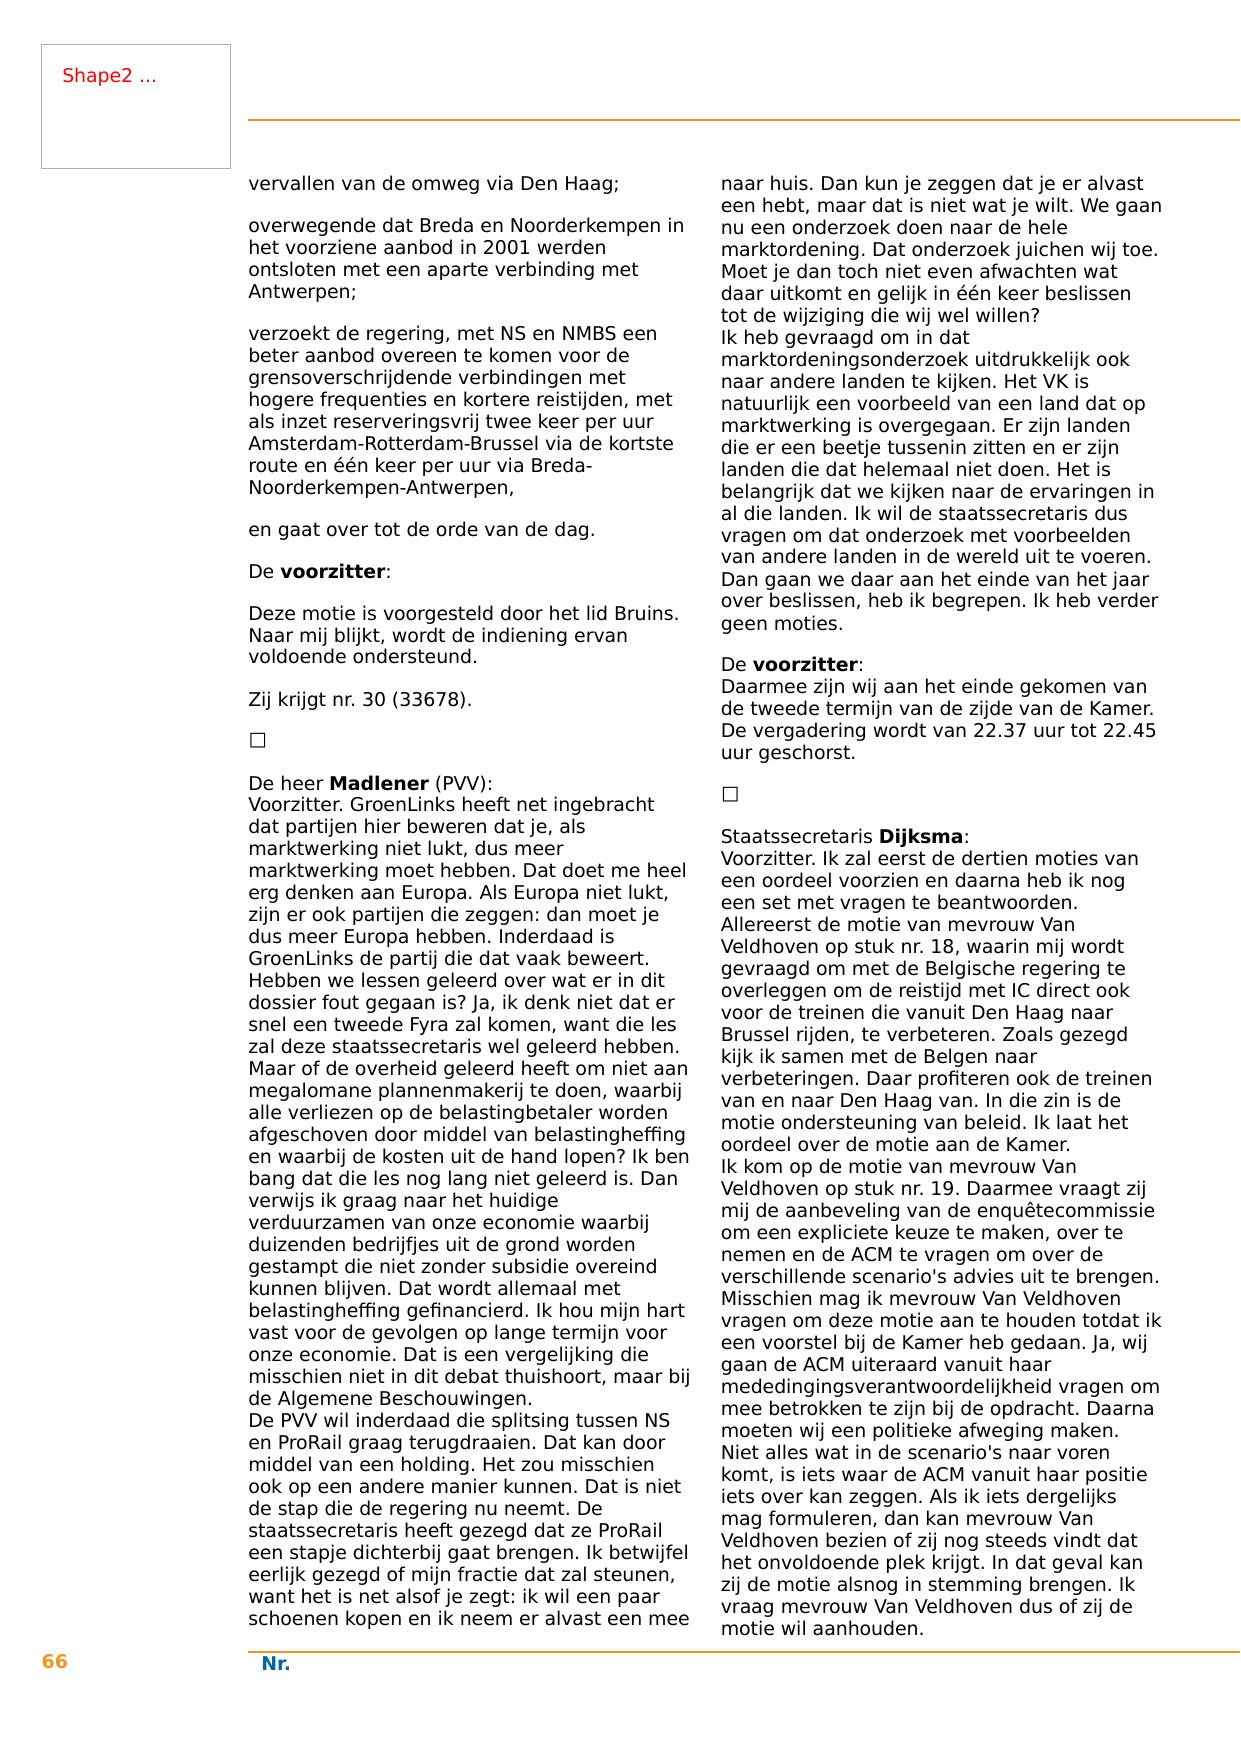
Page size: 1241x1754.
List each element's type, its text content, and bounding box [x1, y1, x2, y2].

text Voorzitter. GroenLinks heeft net ingebracht dat partijen hier beweren dat je, als marktwerking niet lukt, dus meer marktwerking moet hebben. Dat doet me heel erg denken aan Europa. Als Europa niet lukt, zijn er ook partijen die zeggen: dan moet je dus meer Europa hebben. Inderdaad is GroenLinks de partij die dat vaak beweert. [248, 794, 691, 970]
text De heer Madlener (PVV): [248, 772, 691, 794]
text Daarmee zijn wij aan het einde gekomen van de tweede termijn van de zijde van de Kamer. [721, 676, 1163, 720]
text De voorzitter: [721, 654, 1163, 676]
text Deze motie is voorgesteld door het lid Bruins. Naar mij blijkt, wordt de indiening ervan voldoende ondersteund. [248, 602, 691, 668]
text Staatssecretaris Dijksma: [721, 826, 1163, 848]
text verzoekt de regering, met NS en NMBS een beter aanbod overeen te komen voor de grensoverschrijdende verbindingen met hogere frequenties en kortere reistijden, met als inzet reserveringsvrij twee keer per uur Amsterdam-Rotterdam-Brussel via de kortste route en één keer per uur via Breda-Noorderkempen-Antwerpen, [248, 323, 691, 498]
text Voorzitter. Ik zal eerst de dertien moties van een oordeel voorzien en daarna heb ik nog een set met vragen te beantwoorden. Allereerst de motie van mevrouw Van Veldhoven op stuk nr. 18, waarin mij wordt gevraagd om met de Belgische regering te overleggen om de reistijd met IC direct ook voor de treinen die vanuit Den Haag naar Brussel rijden, te verbeteren. Zoals gezegd kijk ik samen met de Belgen naar verbeteringen. Daar profiteren ook de treinen van en naar Den Haag van. In die zin is de motie ondersteuning van beleid. Ik laat het oordeel over de motie aan de Kamer. [721, 848, 1163, 1156]
text Zij krijgt nr. 30 (33678). [248, 688, 691, 710]
text Ik heb gevraagd om in dat marktordeningsonderzoek uitdrukkelijk ook naar andere landen te kijken. Het VK is natuurlijk een voorbeeld van een land dat op marktwerking is overgegaan. Er zijn landen die er een beetje tussenin zitten en er zijn landen die dat helemaal niet doen. Het is belangrijk dat we kijken naar de ervaringen in al die landen. Ik wil de staatssecretaris dus vragen om dat onderzoek met voorbeelden van andere landen in de wereld uit te voeren. Dan gaan we daar aan het einde van het jaar over beslissen, heb ik begrepen. Ik heb verder geen moties. [721, 327, 1163, 634]
text ⬜ [248, 730, 691, 752]
text Ik kom op de motie van mevrouw Van Veldhoven op stuk nr. 19. Daarmee vraagt zij mij de aanbeveling van de enquêtecommissie om een expliciete keuze te maken, over te nemen en de ACM te vragen om over de verschillende scenario's advies uit te brengen. Misschien mag ik mevrouw Van Veldhoven vragen om deze motie aan te houden totdat ik een voorstel bij de Kamer heb gedaan. Ja, wij gaan de ACM uiteraard vanuit haar mededingingsverantwoordelijkheid vragen om mee betrokken te zijn bij de opdracht. Daarna moeten wij een politieke afweging maken. Niet alles wat in de scenario's naar voren komt, is iets waar de ACM vanuit haar positie iets over kan zeggen. Als ik iets dergelijks mag formuleren, dan kan mevrouw Van Veldhoven bezien of zij nog steeds vindt dat het onvoldoende plek krijgt. In dat geval kan zij de motie alsnog in stemming brengen. Ik vraag mevrouw Van Veldhoven dus of zij de motie wil aanhouden. [721, 1156, 1163, 1639]
text De voorzitter: [248, 561, 691, 582]
text overwegende dat Breda en Noorderkempen in het voorziene aanbod in 2001 werden ontsloten met een aparte verbinding met Antwerpen; [248, 215, 691, 303]
text De vergadering wordt van 22.37 uur tot 22.45 uur geschorst. [721, 720, 1163, 764]
text Hebben we lessen geleerd over wat er in dit dossier fout gegaan is? Ja, ik denk niet dat er snel een tweede Fyra zal komen, want die les zal deze staatssecretaris wel geleerd hebben. Maar of de overheid geleerd heeft om niet aan megalomane plannenmakerij te doen, waarbij alle verliezen op de belastingbetaler worden afgeschoven door middel van belastingheffing en waarbij de kosten uit de hand lopen? Ik ben bang dat die les nog lang niet geleerd is. Dan verwijs ik graag naar het huidige verduurzamen van onze economie waarbij duizenden bedrijfjes uit de grond worden gestampt die niet zonder subsidie overeind kunnen blijven. Dat wordt allemaal met belastingheffing gefinancierd. Ik hou mijn hart vast voor de gevolgen op lange termijn voor onze economie. Dat is een vergelijking die misschien niet in dit debat thuishoort, maar bij de Algemene Beschouwingen. [248, 970, 691, 1410]
text ⬜ [721, 784, 1163, 806]
text De PVV wil inderdaad die splitsing tussen NS en ProRail graag terugdraaien. Dat kan door middel van een holding. Het zou misschien ook op een andere manier kunnen. Dat is niet de stap die de regering nu neemt. De staatssecretaris heeft gezegd dat ze ProRail een stapje dichterbij gaat brengen. Ik betwijfel eerlijk gezegd of mijn fractie dat zal steunen, want het is net alsof je zegt: ik wil een paar schoenen kopen en ik neem er alvast een mee [248, 1410, 691, 1629]
text vervallen van de omweg via Den Haag; [248, 173, 691, 195]
text naar huis. Dan kun je zeggen dat je er alvast een hebt, maar dat is niet wat je wilt. We gaan nu een onderzoek doen naar de hele marktordening. Dat onderzoek juichen wij toe. Moet je dan toch niet even afwachten wat daar uitkomt en gelijk in één keer beslissen tot de wijziging die wij wel willen? [721, 173, 1163, 327]
text en gaat over tot de orde van de dag. [248, 518, 691, 541]
